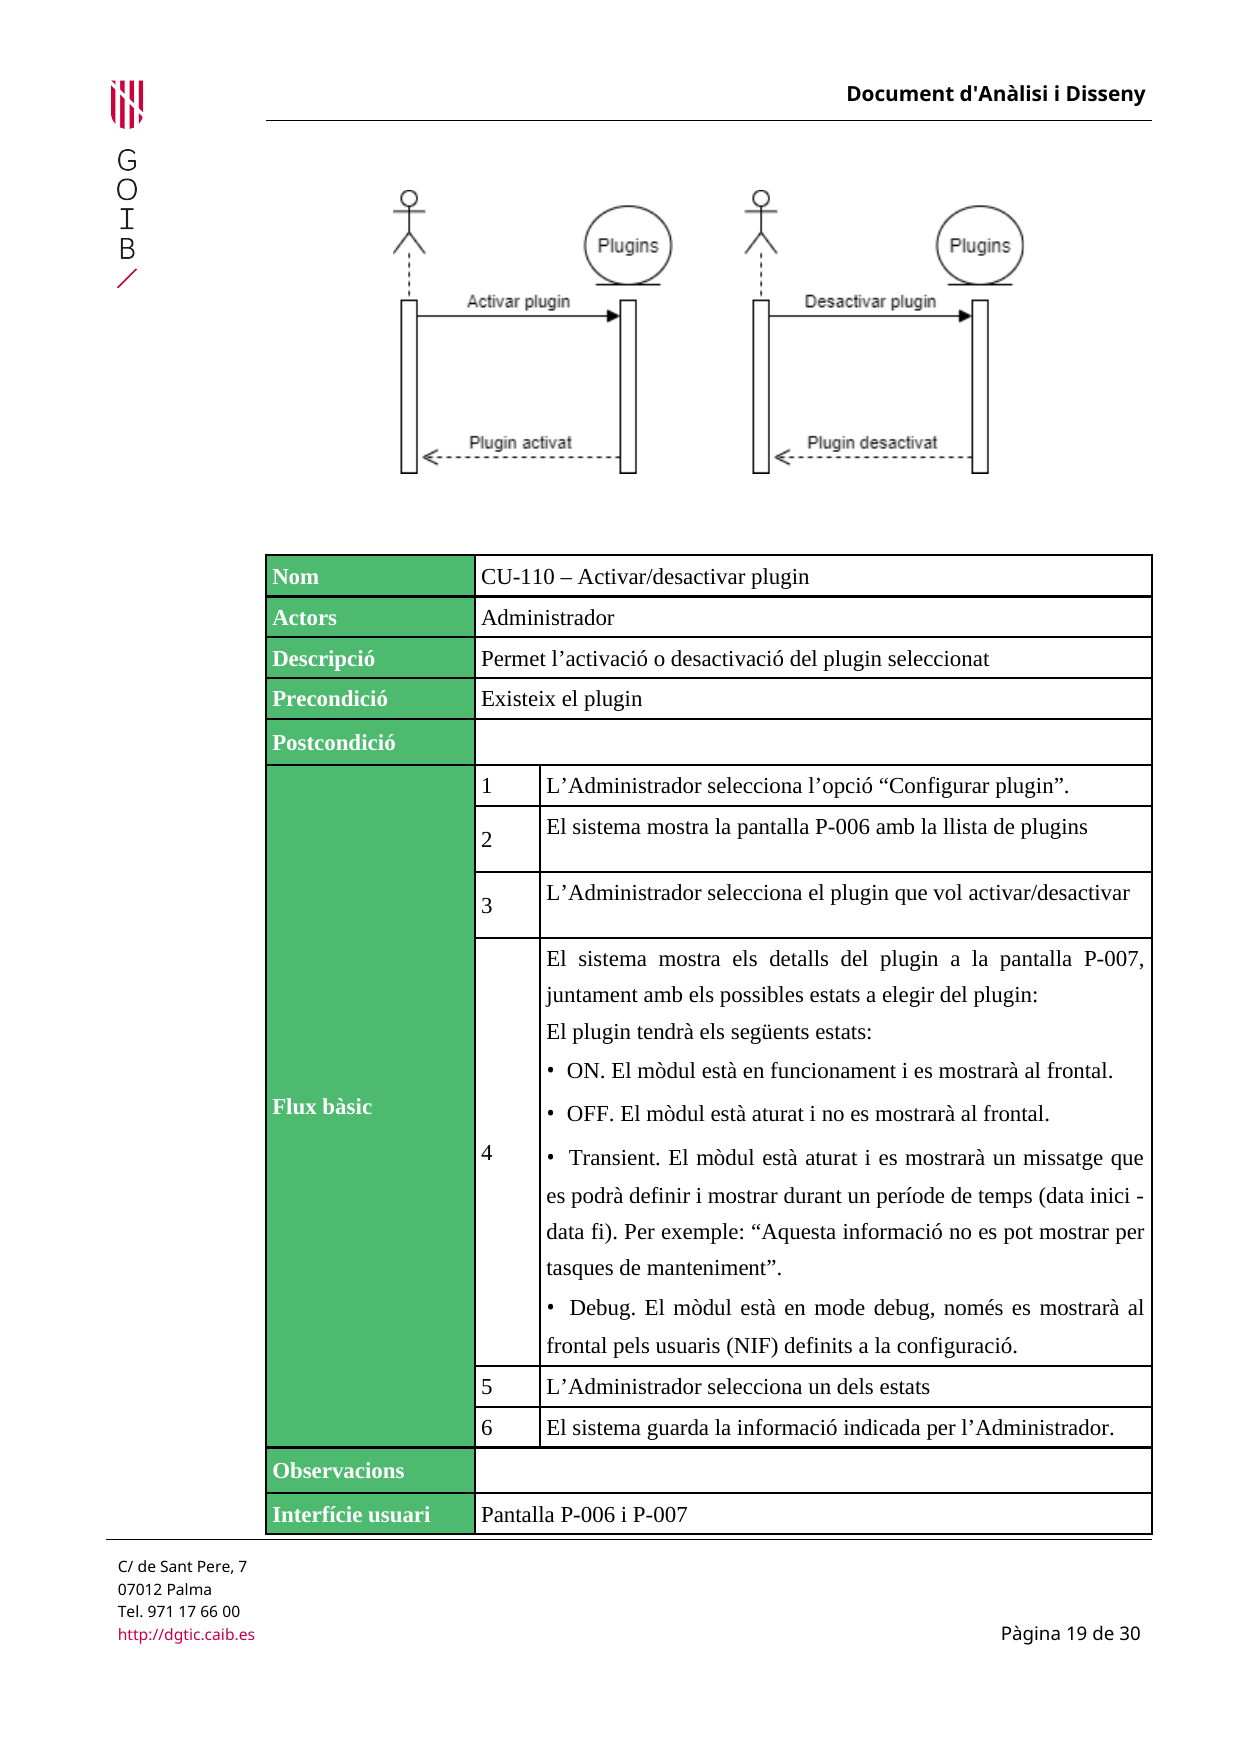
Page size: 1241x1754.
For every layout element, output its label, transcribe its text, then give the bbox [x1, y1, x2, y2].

table_cell Postcondició [267, 720, 474, 764]
table_cell L’Administrador selecciona un dels estats [541, 1367, 1151, 1406]
table_cell Precondició [267, 679, 474, 718]
table_header Nom [267, 556, 474, 595]
table_cell 6 [476, 1408, 539, 1446]
table_cell 4 [476, 939, 539, 1364]
table_cell Actors [267, 598, 474, 636]
table_cell 2 [476, 807, 539, 871]
table_cell Observacions [267, 1449, 474, 1492]
table_header CU-110 – Activar/desactivar plugin [476, 556, 1151, 595]
table_cell Permet l’activació o desactivació del plugin seleccionat [476, 638, 1151, 677]
table_cell 3 [476, 873, 539, 937]
table_cell El sistema guarda la informació indicada per l’Administrador. [541, 1408, 1151, 1446]
table_cell 1 [476, 766, 539, 805]
table_cell Existeix el plugin [476, 679, 1151, 718]
picture [393, 190, 1025, 474]
table_cell Interfície usuari [267, 1494, 474, 1533]
table_cell Pantalla P-006 i P-007 [476, 1494, 1151, 1533]
table_cell Administrador [476, 598, 1151, 636]
table_cell El sistema mostra els detalls del plugin a la pantalla P-007, juntament amb els possibles estats a elegir del plugin: El plugin tendrà els següents estats: • ON. El mòdul està en funcionament i es mostrarà al frontal. • OFF. El mòdul està aturat i no es mostrarà al frontal. • Transient. El mòdul està aturat i es mostrarà un missatge que es podrà definir i mostrar durant un període de temps (data inici - data fi). Per exemple: “Aquesta informació no es pot mostrar per tasques de manteniment”. • Debug. El mòdul està en mode debug, només es mostrarà al frontal pels usuaris (NIF) definits a la configuració. [541, 939, 1151, 1364]
table_cell El sistema mostra la pantalla P-006 amb la llista de plugins [541, 807, 1151, 871]
table_cell [476, 720, 1151, 764]
table_cell 5 [476, 1367, 539, 1406]
table_cell L’Administrador selecciona l’opció “Configurar plugin”. [541, 766, 1151, 805]
table_cell Flux bàsic [267, 766, 474, 1446]
table_cell [476, 1449, 1151, 1492]
table_cell L’Administrador selecciona el plugin que vol activar/desactivar [541, 873, 1151, 937]
picture [82, 57, 172, 319]
table_cell Descripció [267, 638, 474, 677]
